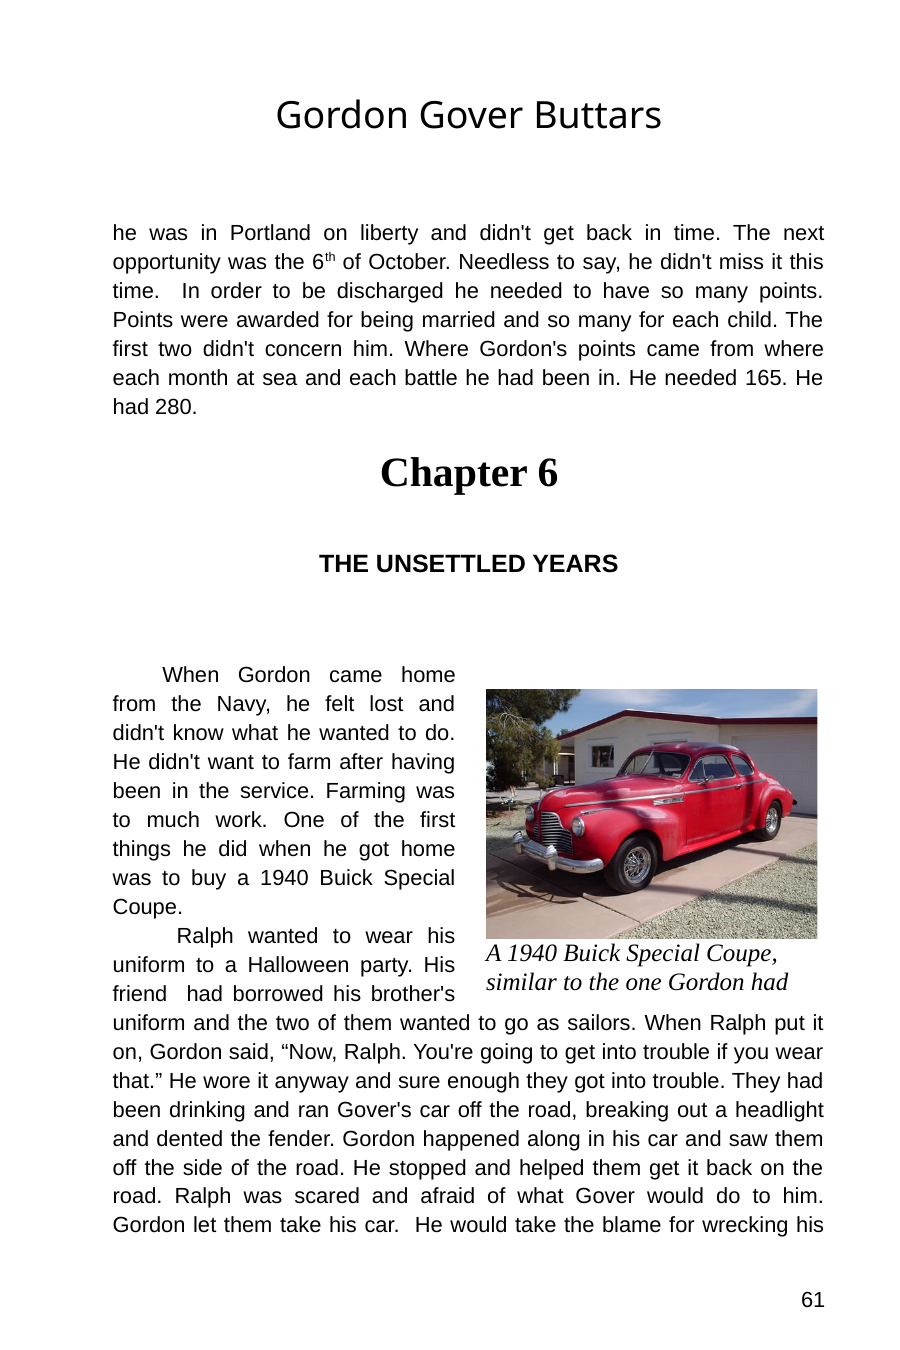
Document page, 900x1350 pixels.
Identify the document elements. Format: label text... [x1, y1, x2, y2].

text THE UNSETTLED YEARS [112, 549, 825, 578]
subtitle Chapter 6 [112, 448, 825, 496]
picture [486, 689, 818, 939]
text When Gordon came home from the Navy, he felt lost and didn't know what he wanted to do. He didn't want to farm after having been in the service. Farming was to much work. One of the first things he did when he got home was to buy a 1940 Buick Special Coupe. [112, 659, 825, 919]
text he was in Portland on liberty and didn't get back in time. The next opportunity was the 6th of October. Needless to say, he didn't miss it this time. In order to be discharged he needed to have so many points. Points were awarded for being married and so many for each child. The first two didn't concern him. Where Gordon's points came from where each month at sea and each battle he had been in. He needed 165. He had 280. [112, 220, 825, 419]
text A 1940 Buick Special Coupe, similar to the one Gordon had [486, 939, 817, 996]
text Ralph wanted to wear his uniform to a Halloween party. His friend had borrowed his brother's uniform and the two of them wanted to go as sailors. When Ralph put it on, Gordon said, “Now, Ralph. You're going to get into trouble if you wear that.” He wore it anyway and sure enough they got into trouble. They had been drinking and ran Gover's car off the road, breaking out a headlight and dented the fender. Gordon happened along in his car and saw them off the side of the road. He stopped and helped them get it back on the road. Ralph was scared and afraid of what Gover would do to him. Gordon let them take his car. He would take the blame for wrecking his [112, 923, 825, 1238]
